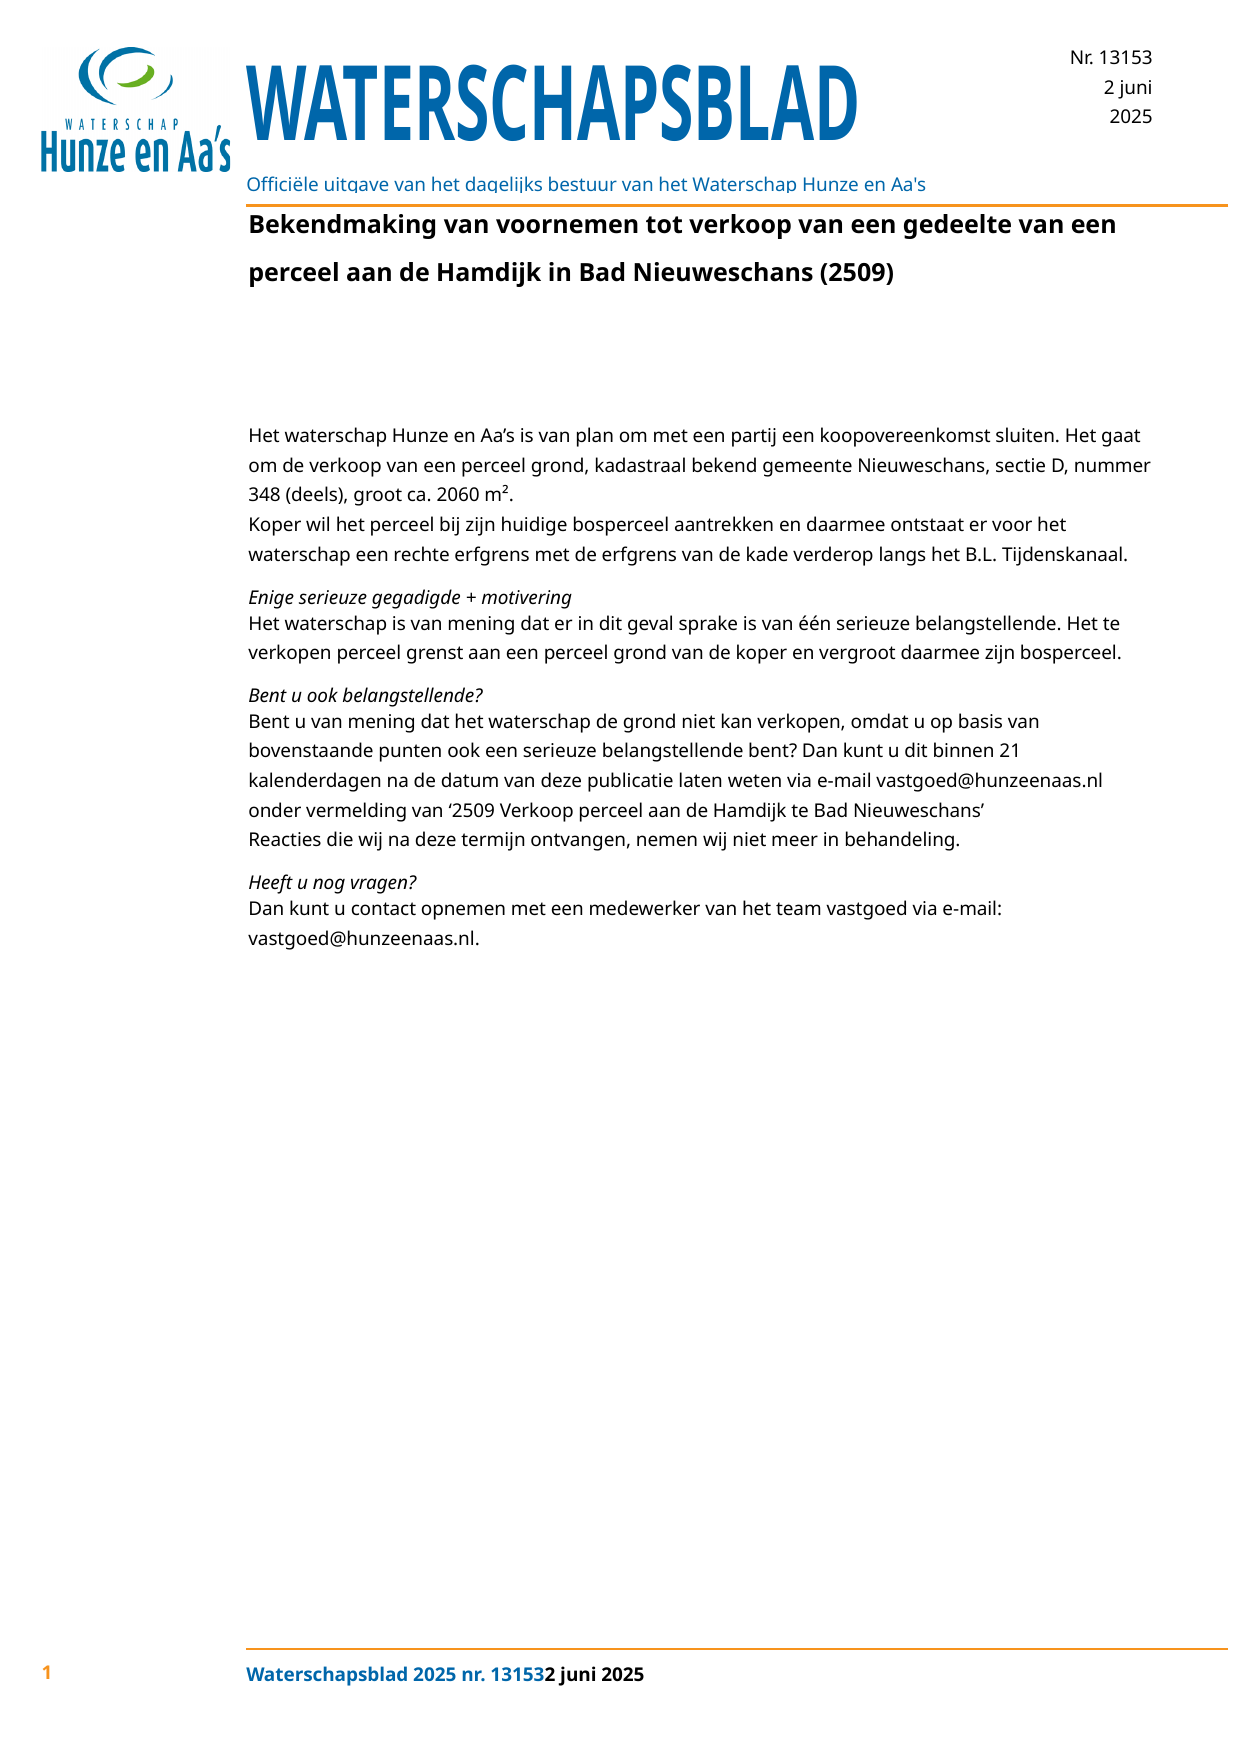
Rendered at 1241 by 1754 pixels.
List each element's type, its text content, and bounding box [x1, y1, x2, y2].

picture [183, 163, 191, 172]
text Het waterschap Hunze en Aa’s is van plan om met een partij een koopovereenkomst sluiten. Het gaat om de verkoop van een perceel grond, kadastraal bekend gemeente Nieuweschans, sectie D, nummer 348 (deels), groot ca. 2060 m². [248, 422, 1152, 507]
text Heeft u nog vragen? [248, 869, 1152, 895]
text Reacties die wij na deze termijn ontvangen, nemen wij niet meer in behandeling. [248, 826, 1152, 852]
text Bent u ook belangstellende? [248, 682, 1152, 708]
text Dan kunt u contact opnemen met een medewerker van het team vastgoed via e-mail: vastgoed@hunzeenaas.nl. [248, 895, 1152, 951]
picture [41, 47, 231, 172]
text Enige serieuze gegadigde + motivering [248, 584, 1152, 610]
picture [47, 154, 51, 172]
text Bekendmaking van voornemen tot verkoop van een gedeelte van een perceel aan de Hamdijk in Bad Nieuweschans (2509) [248, 207, 1152, 288]
picture [226, 145, 231, 156]
text Koper wil het perceel bij zijn huidige bosperceel aantrekken en daarmee ontstaat er voor het waterschap een rechte erfgrens met de erfgrens van de kade verderop langs het B.L. Tijdenskanaal. [248, 511, 1152, 567]
text Het waterschap is van mening dat er in dit geval sprake is van één serieuze belangstellende. Het te verkopen perceel grenst aan een perceel grond van de koper en vergroot daarmee zijn bosperceel. [248, 610, 1152, 665]
text Bent u van mening dat het waterschap de grond niet kan verkopen, omdat u op basis van bovenstaande punten ook een serieuze belangstellende bent? Dan kunt u dit binnen 21 kalenderdagen na de datum van deze publicatie laten weten via e-mail vastgoed@hunzeenaas.nl onder vermelding van ‘2509 Verkoop perceel aan de Hamdijk te Bad Nieuweschans’ [248, 708, 1152, 823]
